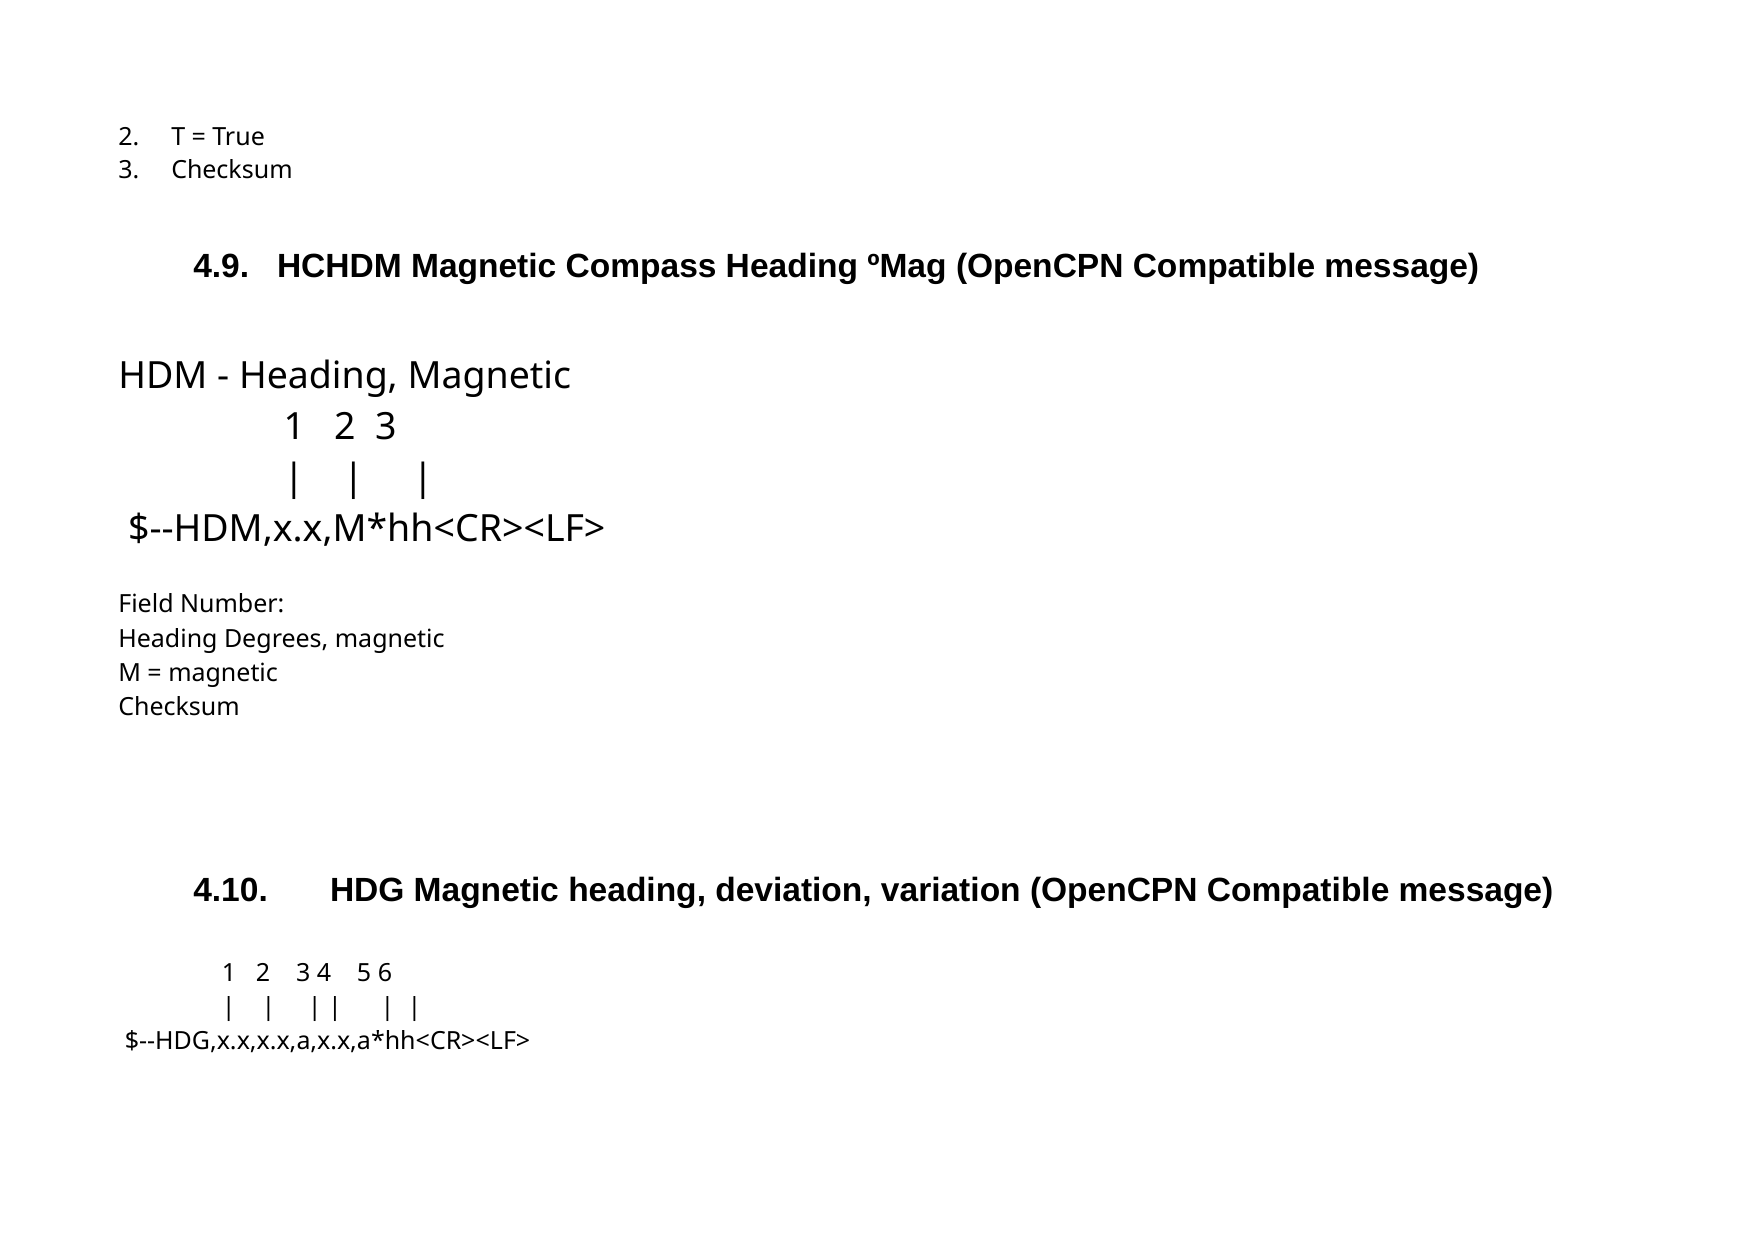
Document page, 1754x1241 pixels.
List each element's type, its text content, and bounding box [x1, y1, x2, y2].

text 1 2 3 4 5 6 [118, 955, 1636, 989]
text HDM - Heading, Magnetic [118, 348, 1636, 399]
text Checksum [118, 688, 1636, 722]
list Checksum [118, 152, 1636, 186]
text | | | | | | [118, 989, 1636, 1023]
text $--HDM,x.x,M*hh<CR><LF> [118, 501, 1636, 552]
text 1 2 3 [118, 399, 1636, 450]
text | | | [118, 450, 1636, 501]
subtitle HDG Magnetic heading, deviation, variation (OpenCPN Compatible message) [193, 870, 1636, 908]
text $--HDG,x.x,x.x,a,x.x,a*hh<CR><LF> [118, 1023, 1636, 1057]
subtitle HCHDM Magnetic Compass Heading ºMag (OpenCPN Compatible message) [193, 246, 1636, 284]
text Heading Degrees, magnetic [118, 620, 1636, 654]
text Field Number: [118, 586, 1636, 620]
list T = True [118, 118, 1636, 152]
text M = magnetic [118, 654, 1636, 688]
